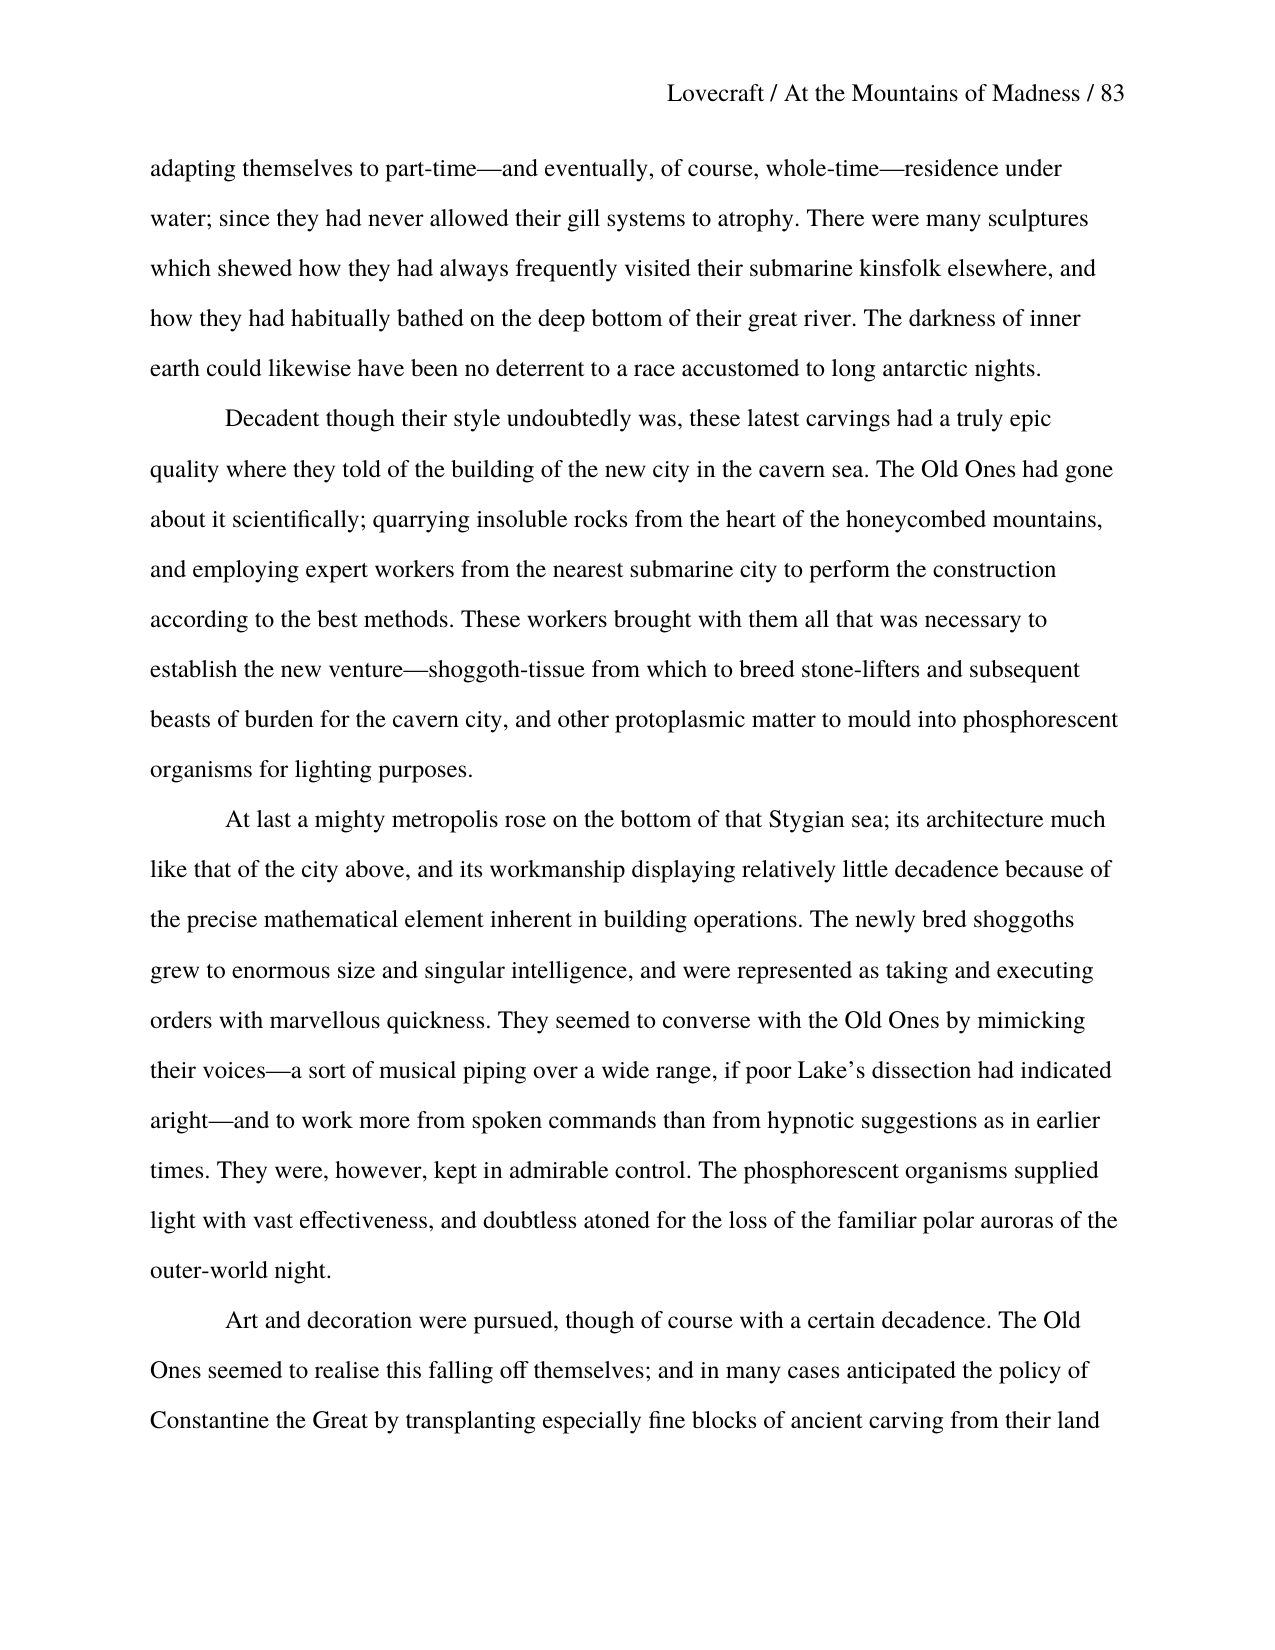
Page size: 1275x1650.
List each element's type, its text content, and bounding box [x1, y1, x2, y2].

text Art and decoration were pursued, though of course with a certain decadence. The Old Ones seemed to realise this falling off themselves; and in many cases anticipated the policy of Constantine the Great by transplanting especially fine blocks of ancient carving from their land [150, 1302, 1125, 1436]
text Decadent though their style undoubtedly was, these latest carvings had a truly epic quality where they told of the building of the new city in the cavern sea. The Old Ones had gone about it scientifically; quarrying insoluble rocks from the heart of the honeycombed mountains, and employing expert workers from the nearest submarine city to perform the construction according to the best methods. These workers brought with them all that was necessary to establish the new venture—shoggoth-tissue from which to breed stone-lifters and subsequent beasts of burden for the cavern city, and other protoplasmic matter to mould into phosphorescent organisms for lighting purposes. [150, 401, 1125, 785]
text At last a mighty metropolis rose on the bottom of that Stygian sea; its architecture much like that of the city above, and its workmanship displaying relatively little decadence because of the precise mathematical element inherent in building operations. The newly bred shoggoths grew to enormous size and singular intelligence, and were represented as taking and executing orders with marvellous quickness. They seemed to converse with the Old Ones by mimicking their voices—a sort of musical piping over a wide range, if poor Lake’s dissection had indicated aright—and to work more from spoken commands than from hypnotic suggestions as in earlier times. They were, however, kept in admirable control. The phosphorescent organisms supplied light with vast effectiveness, and doubtless atoned for the loss of the familiar polar auroras of the outer-world night. [150, 801, 1125, 1286]
text adapting themselves to part-time—and eventually, of course, whole-time—residence under water; since they had never allowed their gill systems to atrophy. There were many sculptures which shewed how they had always frequently visited their submarine kinsfolk elsewhere, and how they had habitually bathed on the deep bottom of their great river. The darkness of inner earth could likewise have been no deterrent to a race accustomed to long antarctic nights. [150, 150, 1125, 384]
